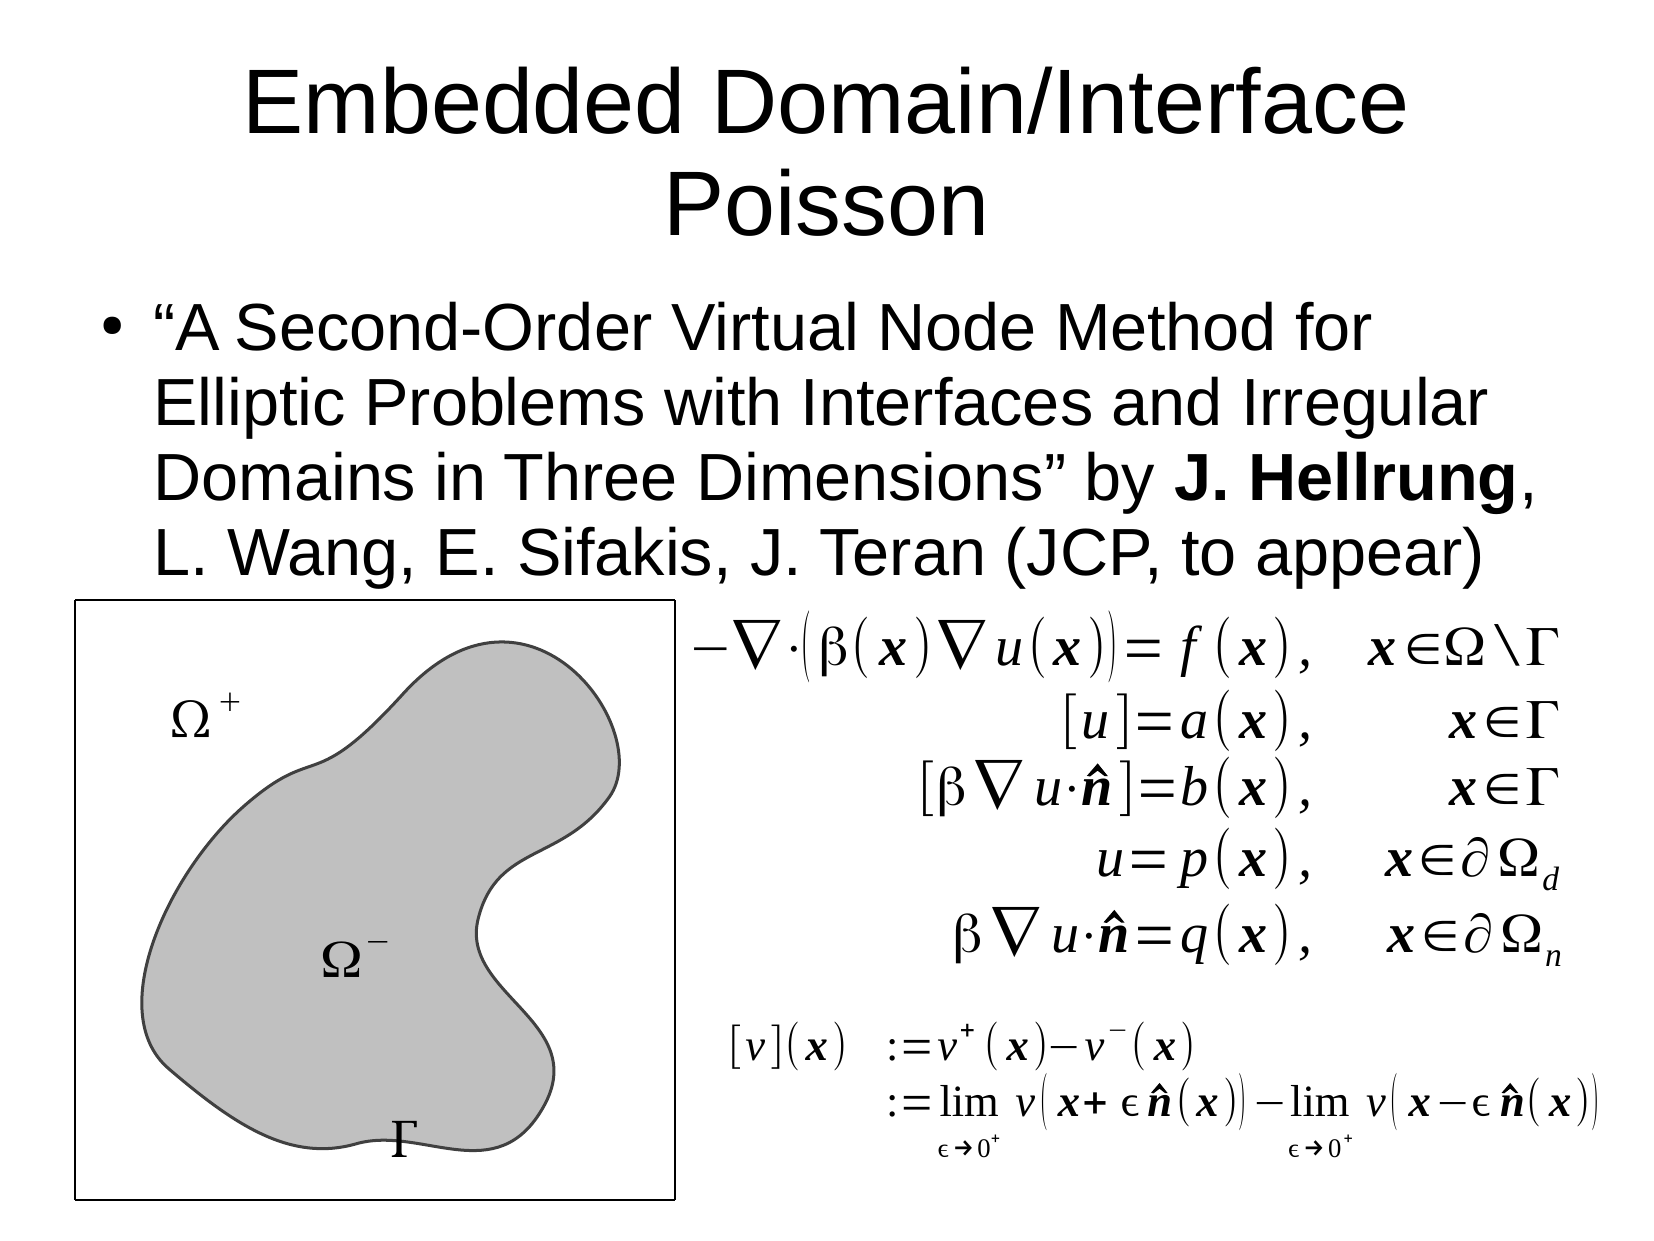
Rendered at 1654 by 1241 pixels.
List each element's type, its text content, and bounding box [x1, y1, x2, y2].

chart [676, 606, 1576, 976]
chart [305, 921, 406, 991]
chart [155, 681, 256, 751]
title Embedded Domain/Interface Poisson [82, 49, 1571, 257]
chart [718, 1009, 1613, 1163]
chart [375, 1109, 435, 1171]
text_box [141, 641, 620, 1151]
list “A Second-Order Virtual Node Method for Elliptic Problems with Interfaces and Irregular Domains in Three Dimensions” by J. Hellrung, L. Wang, E. Sifakis, J. Teran (JCP, to appear) [82, 290, 1571, 590]
